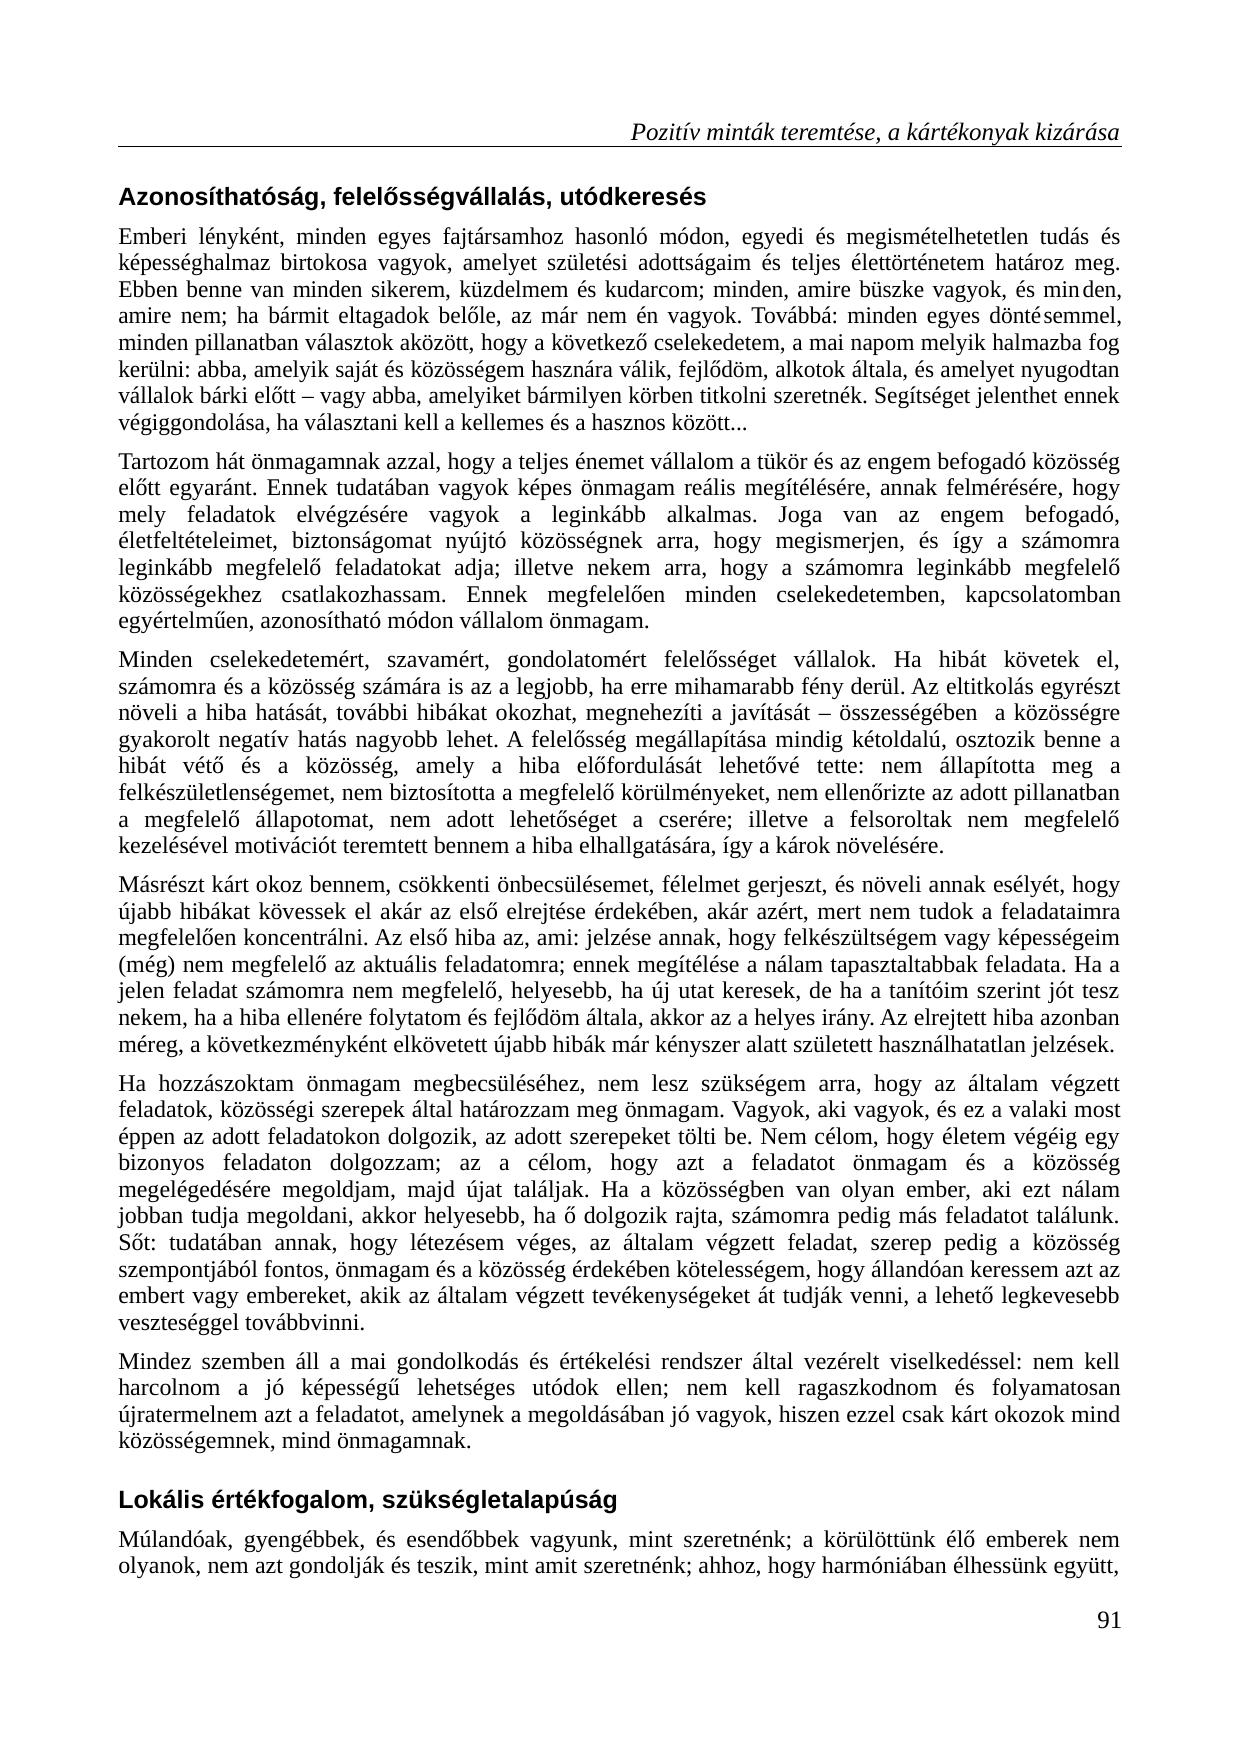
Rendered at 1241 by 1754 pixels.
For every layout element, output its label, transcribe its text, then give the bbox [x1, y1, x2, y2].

subtitle Lokális értékfogalom, szükségletalapúság [118, 1485, 1122, 1513]
text Minden cselekedetemért, szavamért, gondolatomért felelősséget vállalok. Ha hibát követek el, számomra és a közösség számára is az a legjobb, ha erre mihamarabb fény derül. Az eltitkolás egyrészt növeli a hiba hatását, további hibákat okozhat, megnehezíti a javítását – összességében a közösségre gyakorolt negatív hatás nagyobb lehet. A felelősség megállapítása mindig kétoldalú, osztozik benne a hibát vétő és a közösség, amely a hiba előfordulását lehetővé tette: nem állapította meg a felkészületlenségemet, nem biztosította a megfelelő körülményeket, nem ellenőrizte az adott pillanatban a megfelelő állapotomat, nem adott lehetőséget a cserére; illetve a felsoroltak nem megfelelő kezelésével motivációt teremtett bennem a hiba elhallgatására, így a károk növelésére. [118, 646, 1122, 859]
subtitle Azonosíthatóság, felelősségvállalás, utódkeresés [118, 182, 1122, 210]
text Másrészt kárt okoz bennem, csökkenti önbecsülésemet, félelmet gerjeszt, és növeli annak esélyét, hogy újabb hibákat kövessek el akár az első elrejtése érdekében, akár azért, mert nem tudok a feladataimra megfelelően koncentrálni. Az első hiba az, ami: jelzése annak, hogy felkészültségem vagy képességeim (még) nem megfelelő az aktuális feladatomra; ennek megítélése a nálam tapasztaltabbak feladata. Ha a jelen feladat számomra nem megfelelő, helyesebb, ha új utat keresek, de ha a tanítóim szerint jót tesz nekem, ha a hiba ellenére folytatom és fejlődöm általa, akkor az a helyes irány. Az elrejtett hiba azonban méreg, a következményként elkövetett újabb hibák már kényszer alatt született használhatatlan jelzések. [118, 871, 1122, 1057]
text Mindez szemben áll a mai gondolkodás és értékelési rendszer által vezérelt viselkedéssel: nem kell harcolnom a jó képességű lehetséges utódok ellen; nem kell ragaszkodnom és folyamatosan újratermelnem azt a feladatot, amelynek a megoldásában jó vagyok, hiszen ezzel csak kárt okozok mind közösségemnek, mind önmagamnak. [118, 1348, 1122, 1454]
text Emberi lényként, minden egyes fajtársamhoz hasonló módon, egyedi és megismételhetetlen tudás és képességhalmaz birtokosa vagyok, amelyet születési adottságaim és teljes élettörténetem határoz meg. Ebben benne van minden sikerem, küzdelmem és kudarcom; minden, amire büszke vagyok, és min­den, amire nem; ha bármit eltagadok belőle, az már nem én vagyok. Továbbá: minden egyes dönté­semmel, minden pillanatban választok aközött, hogy a következő cselekedetem, a mai napom melyik halmazba fog kerülni: abba, amelyik saját és közösségem hasznára válik, fejlődöm, alkotok általa, és amelyet nyugodtan vállalok bárki előtt – vagy abba, amelyiket bármilyen körben titkolni szeretnék. Segítséget jelenthet ennek végiggondolása, ha választani kell a kellemes és a hasznos között... [118, 223, 1122, 435]
text Múlandóak, gyengébbek, és esendőbbek vagyunk, mint szeretnénk; a körülöttünk élő emberek nem olyanok, nem azt gondolják és teszik, mint amit szeretnénk; ahhoz, hogy harmóniában élhessünk együtt, [118, 1526, 1122, 1579]
text Tartozom hát önmagamnak azzal, hogy a teljes énemet vállalom a tükör és az engem befogadó közösség előtt egyaránt. Ennek tudatában vagyok képes önmagam reális megítélésére, annak felmérésére, hogy mely feladatok elvégzésére vagyok a leginkább alkalmas. Joga van az engem befogadó, életfeltételeimet, biztonságomat nyújtó közösségnek arra, hogy megismerjen, és így a számomra leginkább megfelelő feladatokat adja; illetve nekem arra, hogy a számomra leginkább megfelelő közösségekhez csatlakozhassam. Ennek megfelelően minden cselekedetemben, kapcsolatomban egyértelműen, azonosítható módon vállalom önmagam. [118, 448, 1122, 634]
text Ha hozzászoktam önmagam megbecsüléséhez, nem lesz szükségem arra, hogy az általam végzett feladatok, közösségi szerepek által határozzam meg önmagam. Vagyok, aki vagyok, és ez a valaki most éppen az adott feladatokon dolgozik, az adott szerepeket tölti be. Nem célom, hogy életem végéig egy bizonyos feladaton dolgozzam; az a célom, hogy azt a feladatot önmagam és a közösség megelégedésére megoldjam, majd újat találjak. Ha a közösségben van olyan ember, aki ezt nálam jobban tudja megoldani, akkor helyesebb, ha ő dolgozik rajta, számomra pedig más feladatot találunk. Sőt: tudatában annak, hogy létezésem véges, az általam végzett feladat, szerep pedig a közösség szempontjából fontos, önmagam és a közösség érdekében kötelességem, hogy állandóan keressem azt az embert vagy embereket, akik az általam végzett tevékenységeket át tudják venni, a lehető legkevesebb veszteséggel továbbvinni. [118, 1070, 1122, 1335]
